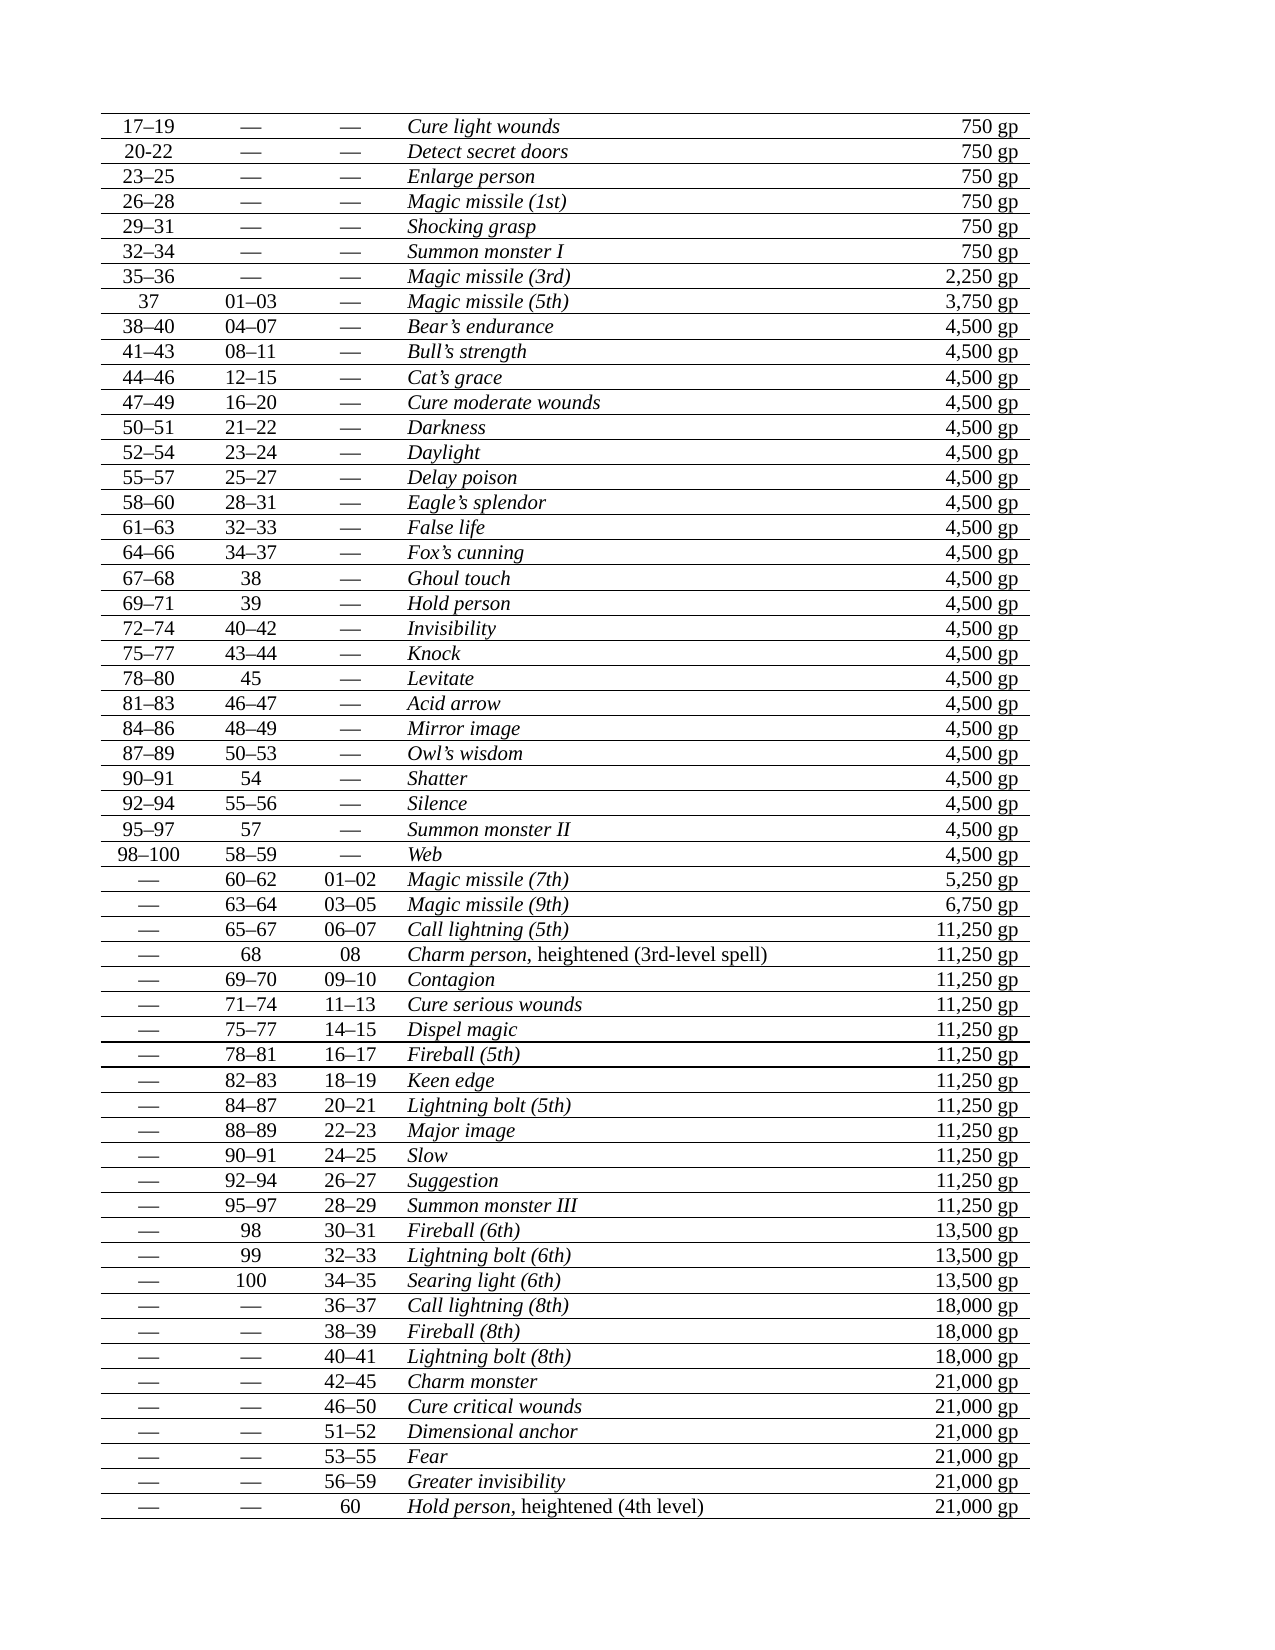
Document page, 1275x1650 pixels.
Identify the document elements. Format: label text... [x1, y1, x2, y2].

table_cell 90–91 [101, 766, 196, 790]
table_cell — [305, 842, 395, 866]
table_cell 38 [196, 565, 305, 589]
table_cell 4,500 gp [863, 540, 1030, 564]
table_cell 4,500 gp [863, 440, 1030, 464]
table_cell Fear [395, 1444, 862, 1468]
table_cell 750 gp [863, 139, 1030, 163]
table_cell 30–31 [305, 1218, 395, 1242]
table_cell 45 [196, 666, 305, 690]
table_cell 34–37 [196, 540, 305, 564]
table_cell 98 [196, 1218, 305, 1242]
table_cell — [101, 1319, 196, 1343]
table_cell — [305, 114, 395, 138]
table_cell 84–87 [196, 1093, 305, 1117]
table_cell 38–39 [305, 1319, 395, 1343]
table_cell 4,500 gp [863, 415, 1030, 439]
table_cell 69–71 [101, 591, 196, 614]
table_cell — [305, 791, 395, 815]
table_cell 92–94 [196, 1168, 305, 1192]
table_cell 4,500 gp [863, 465, 1030, 489]
table_cell — [101, 1294, 196, 1317]
table_cell — [305, 616, 395, 640]
table_cell 11,250 gp [863, 967, 1030, 991]
table_cell 60–62 [196, 867, 305, 891]
table_cell 54 [196, 766, 305, 790]
table_cell Daylight [395, 440, 862, 464]
table_cell 4,500 gp [863, 591, 1030, 614]
table_cell 32–33 [196, 515, 305, 539]
table_cell 13,500 gp [863, 1243, 1030, 1267]
table_cell Cure serious wounds [395, 992, 862, 1016]
table_cell Greater invisibility [395, 1469, 862, 1493]
table_cell 47–49 [101, 390, 196, 414]
table_cell 42–45 [305, 1369, 395, 1393]
table_cell 23–25 [101, 164, 196, 188]
table_cell Call lightning (5th) [395, 917, 862, 941]
table_cell 18,000 gp [863, 1319, 1030, 1343]
table_cell — [196, 189, 305, 213]
table_cell — [101, 1093, 196, 1117]
table_cell — [101, 942, 196, 966]
table_cell 82–83 [196, 1068, 305, 1092]
table_cell — [101, 1369, 196, 1393]
table_cell 4,500 gp [863, 666, 1030, 690]
table_cell — [101, 992, 196, 1016]
table_cell 95–97 [196, 1193, 305, 1217]
table_cell 4,500 gp [863, 741, 1030, 765]
table_cell Dimensional anchor [395, 1419, 862, 1443]
table_cell 55–56 [196, 791, 305, 815]
table_cell 11,250 gp [863, 1043, 1030, 1066]
table_cell 28–31 [196, 490, 305, 514]
table_cell — [196, 1294, 305, 1317]
table_cell 21,000 gp [863, 1494, 1030, 1518]
table_cell 65–67 [196, 917, 305, 941]
table_cell — [101, 1444, 196, 1468]
table_cell Levitate [395, 666, 862, 690]
table_cell — [101, 1118, 196, 1142]
table_cell — [101, 1218, 196, 1242]
table_cell 04–07 [196, 314, 305, 338]
table_cell 71–74 [196, 992, 305, 1016]
table_cell False life [395, 515, 862, 539]
table_cell 84–86 [101, 716, 196, 740]
table_cell 72–74 [101, 616, 196, 640]
table_cell Fireball (8th) [395, 1319, 862, 1343]
table_cell — [305, 666, 395, 690]
table_cell 11,250 gp [863, 1017, 1030, 1041]
table_cell Fireball (5th) [395, 1043, 862, 1066]
table_cell — [101, 1193, 196, 1217]
table_cell 21–22 [196, 415, 305, 439]
table_cell 03–05 [305, 892, 395, 916]
table_cell 37 [101, 289, 196, 313]
table_cell 87–89 [101, 741, 196, 765]
table_cell 4,500 gp [863, 365, 1030, 389]
table_cell 4,500 gp [863, 314, 1030, 338]
table_cell Cure light wounds [395, 114, 862, 138]
table_cell Darkness [395, 415, 862, 439]
table_cell 21,000 gp [863, 1369, 1030, 1393]
table_cell — [101, 1168, 196, 1192]
table_cell 11,250 gp [863, 942, 1030, 966]
table_cell Enlarge person [395, 164, 862, 188]
table_cell — [101, 867, 196, 891]
table_cell 20-22 [101, 139, 196, 163]
table_cell 36–37 [305, 1294, 395, 1317]
table_cell — [305, 189, 395, 213]
table_cell Lightning bolt (5th) [395, 1093, 862, 1117]
table_cell Charm person, heightened (3rd-level spell) [395, 942, 862, 966]
table_cell 13,500 gp [863, 1218, 1030, 1242]
table_cell — [305, 214, 395, 238]
table_cell — [101, 967, 196, 991]
table_cell 4,500 gp [863, 842, 1030, 866]
table_cell 750 gp [863, 114, 1030, 138]
table_cell 68 [196, 942, 305, 966]
table_cell — [305, 365, 395, 389]
table_cell Call lightning (8th) [395, 1294, 862, 1317]
table_cell 38–40 [101, 314, 196, 338]
table_cell Summon monster III [395, 1193, 862, 1217]
table_cell 2,250 gp [863, 264, 1030, 288]
table_cell 08–11 [196, 340, 305, 363]
table_cell — [305, 440, 395, 464]
table_cell — [305, 540, 395, 564]
table_cell Dispel magic [395, 1017, 862, 1041]
table_cell 6,750 gp [863, 892, 1030, 916]
table_cell 24–25 [305, 1143, 395, 1167]
table_cell — [196, 1319, 305, 1343]
table_cell 4,500 gp [863, 616, 1030, 640]
table_cell 53–55 [305, 1444, 395, 1468]
table_cell 11,250 gp [863, 917, 1030, 941]
table_cell — [305, 164, 395, 188]
table_cell — [196, 114, 305, 138]
table_cell Web [395, 842, 862, 866]
table_cell 16–17 [305, 1043, 395, 1066]
table_cell 61–63 [101, 515, 196, 539]
table_cell — [101, 1344, 196, 1368]
table_cell Lightning bolt (8th) [395, 1344, 862, 1368]
table_cell — [101, 1469, 196, 1493]
table_cell — [305, 314, 395, 338]
table_cell — [196, 239, 305, 263]
table_cell — [305, 741, 395, 765]
table_cell 08 [305, 942, 395, 966]
table_cell — [196, 1419, 305, 1443]
table_cell 4,500 gp [863, 340, 1030, 363]
table_cell 4,500 gp [863, 641, 1030, 665]
table_cell 64–66 [101, 540, 196, 564]
table_cell — [196, 164, 305, 188]
table_cell 01–03 [196, 289, 305, 313]
table_cell 50–53 [196, 741, 305, 765]
table_cell 22–23 [305, 1118, 395, 1142]
table_cell Cure moderate wounds [395, 390, 862, 414]
table_cell 4,500 gp [863, 791, 1030, 815]
table_cell Magic missile (5th) [395, 289, 862, 313]
table_cell Owl’s wisdom [395, 741, 862, 765]
table_cell 99 [196, 1243, 305, 1267]
table_cell 28–29 [305, 1193, 395, 1217]
table_cell 75–77 [196, 1017, 305, 1041]
table_cell — [305, 465, 395, 489]
table_cell Ghoul touch [395, 565, 862, 589]
table_cell Contagion [395, 967, 862, 991]
table_cell Detect secret doors [395, 139, 862, 163]
table_cell 78–81 [196, 1043, 305, 1066]
table_cell 11,250 gp [863, 1093, 1030, 1117]
table_cell — [101, 1268, 196, 1292]
table_cell 58–59 [196, 842, 305, 866]
table_cell Hold person, heightened (4th level) [395, 1494, 862, 1518]
table_cell 11,250 gp [863, 1193, 1030, 1217]
table_cell — [196, 214, 305, 238]
table_cell 4,500 gp [863, 691, 1030, 715]
table_cell — [305, 415, 395, 439]
table_cell 57 [196, 816, 305, 841]
table_cell — [305, 591, 395, 614]
table_cell — [305, 264, 395, 288]
table_cell 13,500 gp [863, 1268, 1030, 1292]
table_cell 11,250 gp [863, 1118, 1030, 1142]
table_cell 46–47 [196, 691, 305, 715]
table_cell — [196, 1469, 305, 1493]
table_cell 21,000 gp [863, 1469, 1030, 1493]
table_cell 75–77 [101, 641, 196, 665]
table_cell 21,000 gp [863, 1444, 1030, 1468]
table_cell 51–52 [305, 1419, 395, 1443]
table_cell — [196, 1494, 305, 1518]
table_cell 4,500 gp [863, 390, 1030, 414]
table_cell 35–36 [101, 264, 196, 288]
table_cell — [305, 641, 395, 665]
table_cell 21,000 gp [863, 1419, 1030, 1443]
table_cell 46–50 [305, 1394, 395, 1418]
table_cell 11,250 gp [863, 1143, 1030, 1167]
table_cell 56–59 [305, 1469, 395, 1493]
table_cell 14–15 [305, 1017, 395, 1041]
table_cell 4,500 gp [863, 716, 1030, 740]
table_cell Bear’s endurance [395, 314, 862, 338]
table_cell Acid arrow [395, 691, 862, 715]
table_cell 4,500 gp [863, 565, 1030, 589]
table_cell 4,500 gp [863, 515, 1030, 539]
table_cell 41–43 [101, 340, 196, 363]
table_cell — [101, 1494, 196, 1518]
table_cell — [305, 289, 395, 313]
table_cell — [196, 1444, 305, 1468]
table_cell — [101, 1017, 196, 1041]
table_cell 55–57 [101, 465, 196, 489]
table_cell — [305, 565, 395, 589]
table_cell — [305, 766, 395, 790]
table_cell — [101, 1143, 196, 1167]
table_cell 92–94 [101, 791, 196, 815]
table_cell — [101, 917, 196, 941]
table_cell Keen edge [395, 1068, 862, 1092]
table_cell 16–20 [196, 390, 305, 414]
table_cell — [196, 1344, 305, 1368]
table_cell 20–21 [305, 1093, 395, 1117]
table_cell 100 [196, 1268, 305, 1292]
table_cell 63–64 [196, 892, 305, 916]
table_cell 69–70 [196, 967, 305, 991]
table_cell 21,000 gp [863, 1394, 1030, 1418]
table_cell 06–07 [305, 917, 395, 941]
table_cell Searing light (6th) [395, 1268, 862, 1292]
table_cell Fireball (6th) [395, 1218, 862, 1242]
table_cell Magic missile (1st) [395, 189, 862, 213]
table_cell 58–60 [101, 490, 196, 514]
table_cell Magic missile (3rd) [395, 264, 862, 288]
table_cell — [196, 1369, 305, 1393]
table_cell — [305, 691, 395, 715]
table_cell 67–68 [101, 565, 196, 589]
table_cell — [305, 816, 395, 841]
table_cell Cat’s grace [395, 365, 862, 389]
table_cell 29–31 [101, 214, 196, 238]
table_cell 26–28 [101, 189, 196, 213]
table_cell Magic missile (9th) [395, 892, 862, 916]
table_cell — [305, 239, 395, 263]
table_cell 3,750 gp [863, 289, 1030, 313]
table_cell — [196, 139, 305, 163]
table_cell 98–100 [101, 842, 196, 866]
table_cell 4,500 gp [863, 490, 1030, 514]
table_cell 23–24 [196, 440, 305, 464]
table_cell 60 [305, 1494, 395, 1518]
table_cell Hold person [395, 591, 862, 614]
table_cell — [196, 1394, 305, 1418]
table_cell Magic missile (7th) [395, 867, 862, 891]
table_cell Bull’s strength [395, 340, 862, 363]
table_cell 34–35 [305, 1268, 395, 1292]
table_cell 25–27 [196, 465, 305, 489]
table_cell Delay poison [395, 465, 862, 489]
table_cell — [196, 264, 305, 288]
table_cell 81–83 [101, 691, 196, 715]
table_cell Invisibility [395, 616, 862, 640]
table_cell Suggestion [395, 1168, 862, 1192]
table_cell Cure critical wounds [395, 1394, 862, 1418]
table_cell 95–97 [101, 816, 196, 841]
table_cell Fox’s cunning [395, 540, 862, 564]
table_cell Knock [395, 641, 862, 665]
table_cell 4,500 gp [863, 766, 1030, 790]
table_cell 750 gp [863, 239, 1030, 263]
table_cell 52–54 [101, 440, 196, 464]
table_cell 32–33 [305, 1243, 395, 1267]
table_cell 43–44 [196, 641, 305, 665]
table_cell 32–34 [101, 239, 196, 263]
table_cell 40–41 [305, 1344, 395, 1368]
table_cell 18,000 gp [863, 1344, 1030, 1368]
table_cell Slow [395, 1143, 862, 1167]
table_cell 26–27 [305, 1168, 395, 1192]
table_cell Silence [395, 791, 862, 815]
table_cell 01–02 [305, 867, 395, 891]
table_cell 44–46 [101, 365, 196, 389]
table_cell 12–15 [196, 365, 305, 389]
table_cell 11,250 gp [863, 1068, 1030, 1092]
table_cell 11,250 gp [863, 1168, 1030, 1192]
table_cell 5,250 gp [863, 867, 1030, 891]
table_cell — [101, 1068, 196, 1092]
table_cell 09–10 [305, 967, 395, 991]
table_cell Summon monster I [395, 239, 862, 263]
table_cell 750 gp [863, 189, 1030, 213]
table_cell 39 [196, 591, 305, 614]
table_cell 48–49 [196, 716, 305, 740]
table_cell — [305, 515, 395, 539]
table_cell — [305, 716, 395, 740]
table_cell 50–51 [101, 415, 196, 439]
table_cell — [101, 1243, 196, 1267]
table_cell Lightning bolt (6th) [395, 1243, 862, 1267]
table_cell 750 gp [863, 164, 1030, 188]
table_cell — [101, 892, 196, 916]
table_cell Eagle’s splendor [395, 490, 862, 514]
table_cell Mirror image [395, 716, 862, 740]
table_cell Charm monster [395, 1369, 862, 1393]
table_cell Shocking grasp [395, 214, 862, 238]
table_cell — [101, 1419, 196, 1443]
table_cell — [305, 139, 395, 163]
table_cell — [305, 340, 395, 363]
table_cell — [305, 390, 395, 414]
table_cell 18,000 gp [863, 1294, 1030, 1317]
table_cell 78–80 [101, 666, 196, 690]
table_cell — [305, 490, 395, 514]
table_cell — [101, 1043, 196, 1066]
table_cell 88–89 [196, 1118, 305, 1142]
table_cell Major image [395, 1118, 862, 1142]
table_cell Shatter [395, 766, 862, 790]
table_cell 17–19 [101, 114, 196, 138]
table_cell — [101, 1394, 196, 1418]
table_cell Summon monster II [395, 816, 862, 841]
table_cell 11,250 gp [863, 992, 1030, 1016]
table_cell 40–42 [196, 616, 305, 640]
table_cell 4,500 gp [863, 816, 1030, 841]
table_cell 18–19 [305, 1068, 395, 1092]
table_cell 750 gp [863, 214, 1030, 238]
table_cell 90–91 [196, 1143, 305, 1167]
table_cell 11–13 [305, 992, 395, 1016]
